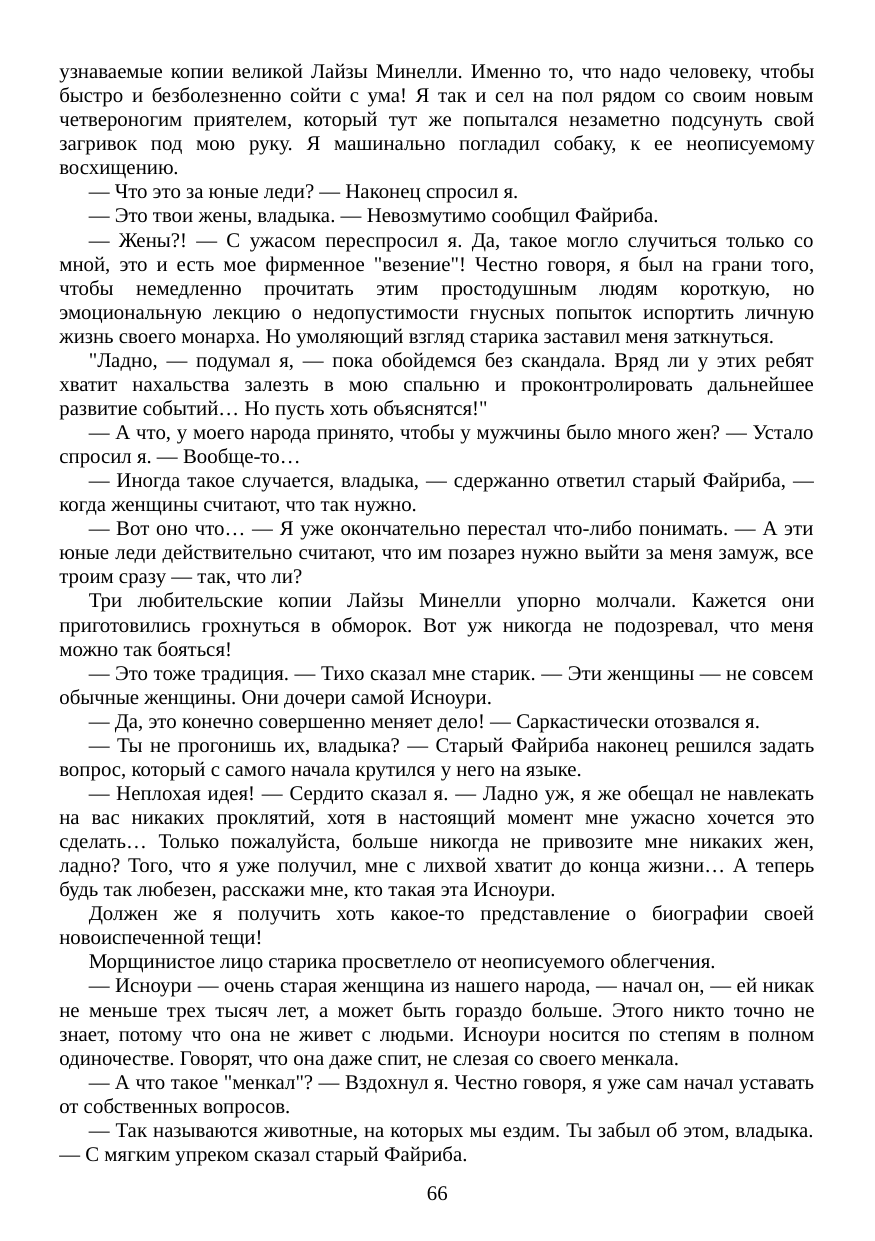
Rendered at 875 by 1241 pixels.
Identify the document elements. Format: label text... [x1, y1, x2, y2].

text — Так называются животные, на которых мы ездим. Ты забыл об этом, владыка. — С мягким упреком сказал старый Файриба. [59, 1118, 815, 1166]
text — Неплохая идея! — Сердито сказал я. — Ладно уж, я же обещал не навлекать на вас никаких проклятий, хотя в настоящий момент мне ужасно хочется это сделать… Только пожалуйста, больше никогда не привозите мне никаких жен, ладно? Того, что я уже получил, мне с лихвой хватит до конца жизни… А теперь будь так любезен, расскажи мне, кто такая эта Исноури. [59, 781, 815, 901]
text — Иногда такое случается, владыка, — сдержанно ответил старый Файриба, — когда женщины считают, что так нужно. [59, 468, 815, 516]
text — Да, это конечно совершенно меняет дело! — Саркастически отозвался я. [59, 709, 815, 733]
text — А что, у моего народа принято, чтобы у мужчины было много жен? — Устало спросил я. — Вообще-то… [59, 420, 815, 468]
text — Что это за юные леди? — Наконец спросил я. [59, 179, 815, 203]
text — Исноури — очень старая женщина из нашего народа, — начал он, — ей никак не меньше трех тысяч лет, а может быть гораздо больше. Этого никто точно не знает, потому что она не живет с людьми. Исноури носится по степям в полном одиночестве. Говорят, что она даже спит, не слезая со своего менкала. [59, 973, 815, 1070]
text узнаваемые копии великой Лайзы Минелли. Именно то, что надо человеку, чтобы быстро и безболезненно сойти с ума! Я так и сел на пол рядом со своим новым четвероногим приятелем, который тут же попытался незаметно подсунуть свой загривок под мою руку. Я машинально погладил собаку, к ее неописуемому восхищению. [59, 59, 815, 179]
text — Ты не прогонишь их, владыка? — Старый Файриба наконец решился задать вопрос, который с самого начала крутился у него на языке. [59, 733, 815, 781]
text — Вот оно что… — Я уже окончательно перестал что-либо понимать. — А эти юные леди действительно считают, что им позарез нужно выйти за меня замуж, все троим сразу — так, что ли? [59, 516, 815, 588]
text Морщинистое лицо старика просветлело от неописуемого облегчения. [59, 949, 815, 973]
text Должен же я получить хоть какое-то представление о биографии своей новоиспеченной тещи! [59, 901, 815, 949]
text Три любительские копии Лайзы Минелли упорно молчали. Кажется они приготовились грохнуться в обморок. Вот уж никогда не подозревал, что меня можно так бояться! [59, 588, 815, 661]
text "Ладно, — подумал я, — пока обойдемся без скандала. Вряд ли у этих ребят хватит нахальства залезть в мою спальню и проконтролировать дальнейшее развитие событий… Но пусть хоть объяснятся!" [59, 348, 815, 420]
text — Жены?! — С ужасом переспросил я. Да, такое могло случиться только со мной, это и есть мое фирменное "везение"! Честно говоря, я был на грани того, чтобы немедленно прочитать этим простодушным людям короткую, но эмоциональную лекцию о недопустимости гнусных попыток испортить личную жизнь своего монарха. Но умоляющий взгляд старика заставил меня заткнуться. [59, 227, 815, 348]
text — Это твои жены, владыка. — Невозмутимо сообщил Файриба. [59, 203, 815, 227]
text — Это тоже традиция. — Тихо сказал мне старик. — Эти женщины — не совсем обычные женщины. Они дочери самой Исноури. [59, 661, 815, 709]
text — А что такое "менкал"? — Вздохнул я. Честно говоря, я уже сам начал уставать от собственных вопросов. [59, 1070, 815, 1118]
